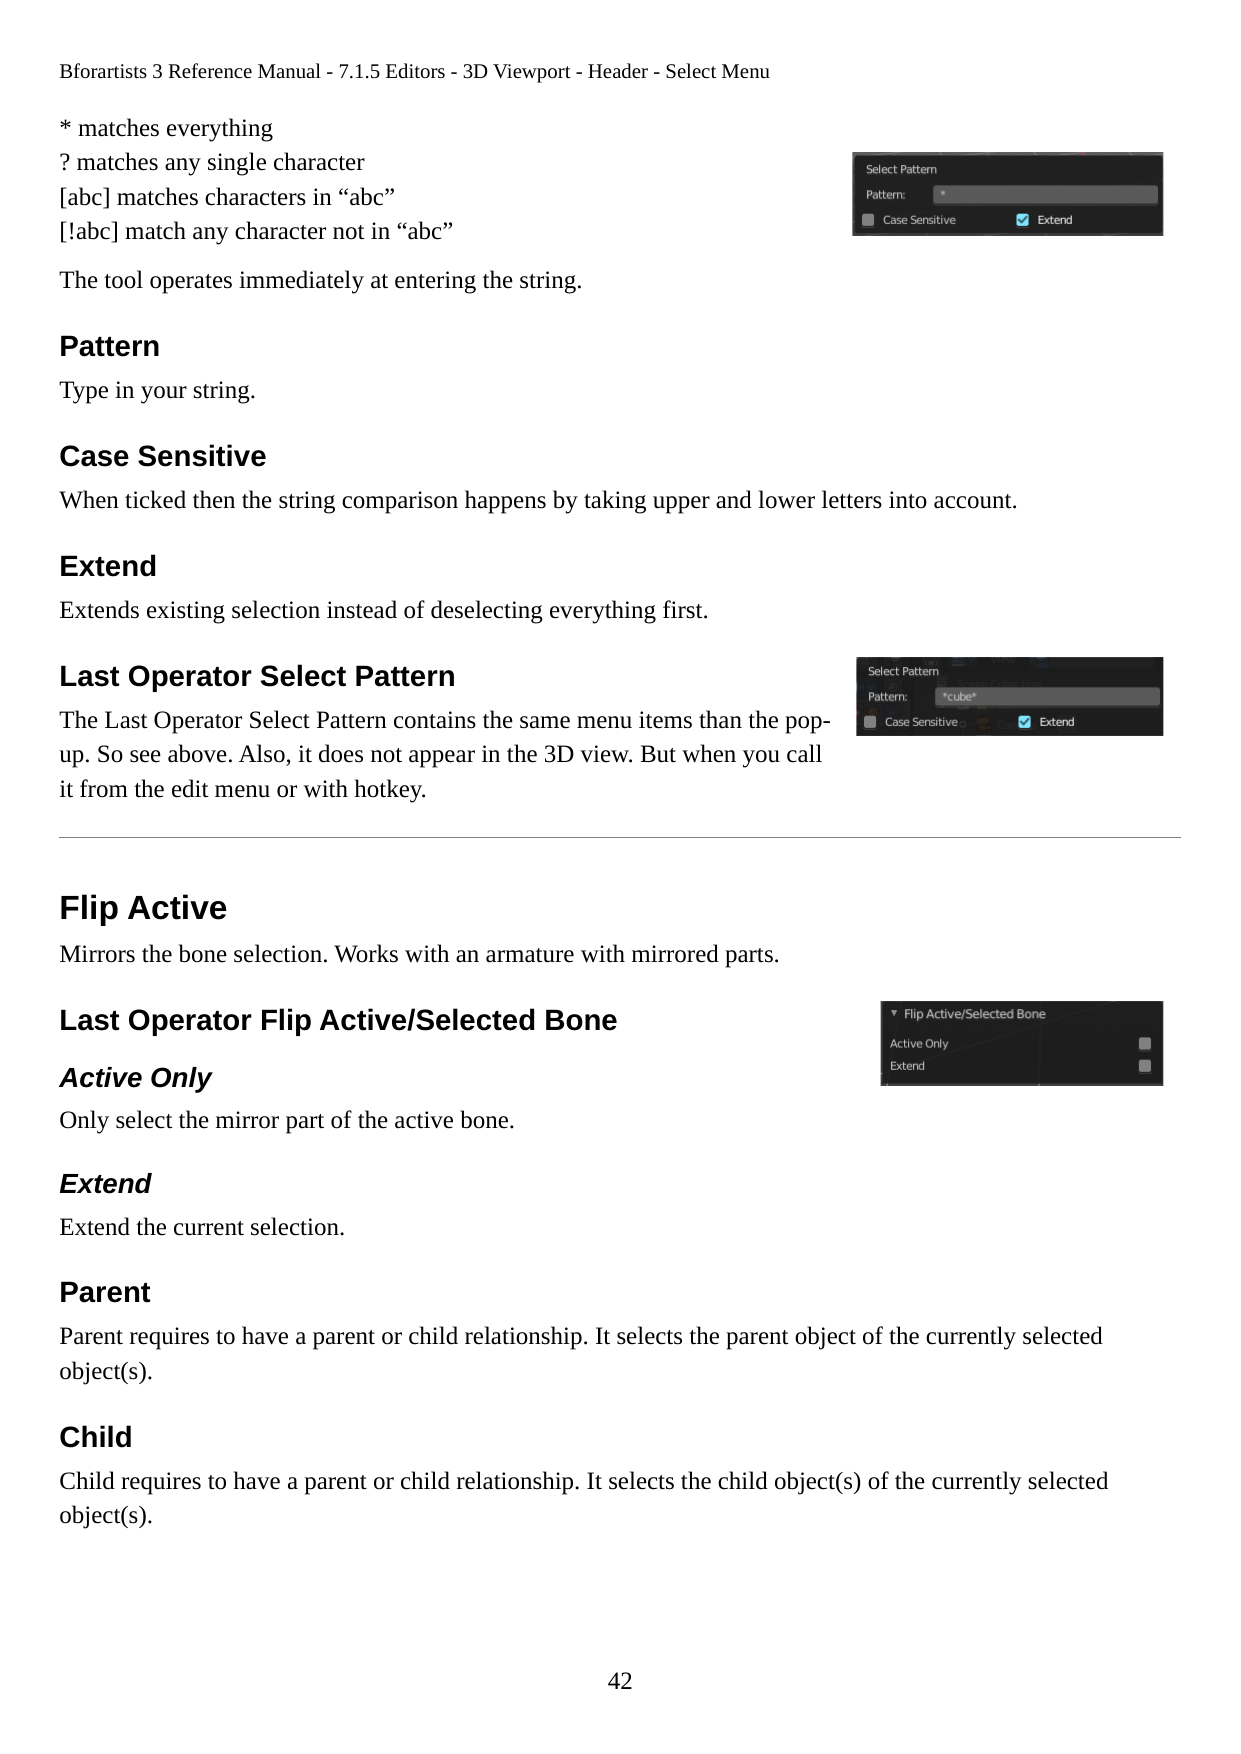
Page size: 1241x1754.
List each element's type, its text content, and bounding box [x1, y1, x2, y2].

subtitle Parent [59, 1275, 1181, 1309]
subtitle Last Operator Select Pattern [59, 658, 856, 692]
text The tool operates immediately at entering the string. [59, 265, 1181, 294]
picture [852, 152, 1164, 236]
subtitle Case Sensitive [59, 439, 1181, 472]
text Parent requires to have a parent or child relationship. It selects the parent object of the currently selected object(s). [59, 1321, 1181, 1385]
subtitle Child [59, 1419, 1181, 1453]
text When ticked then the string comparison happens by taking upper and lower letters into account. [59, 485, 1181, 514]
subtitle Flip Active [59, 888, 1181, 926]
text The Last Operator Select Pattern contains the same menu items than the pop-up. So see above. Also, it does not appear in the 3D view. But when you call it from the edit menu or with hotkey. [59, 705, 1181, 802]
picture [856, 657, 1164, 736]
picture [880, 1001, 1164, 1086]
text Extend the current selection. [59, 1212, 1181, 1240]
text Extends existing selection instead of deselecting everything first. [59, 595, 1181, 623]
subtitle Extend [59, 548, 1181, 582]
subtitle Pattern [59, 329, 1181, 362]
subtitle Extend [59, 1167, 1181, 1199]
text * matches everything ? matches any single character [abc] matches characters in “abc” [!abc] match any character not in “abc” [59, 113, 1181, 245]
text Mirrors the bone selection. Works with an armature with mirrored parts. [59, 939, 1181, 968]
text Type in your string. [59, 375, 1181, 404]
subtitle [1164, 658, 1181, 692]
text Child requires to have a parent or child relationship. It selects the child object(s) of the currently selected object(s). [59, 1466, 1181, 1529]
subtitle Last Operator Flip Active/Selected Bone [59, 1002, 880, 1036]
subtitle Active Only [59, 1061, 1181, 1093]
text Only select the mirror part of the active bone. [59, 1106, 1181, 1134]
